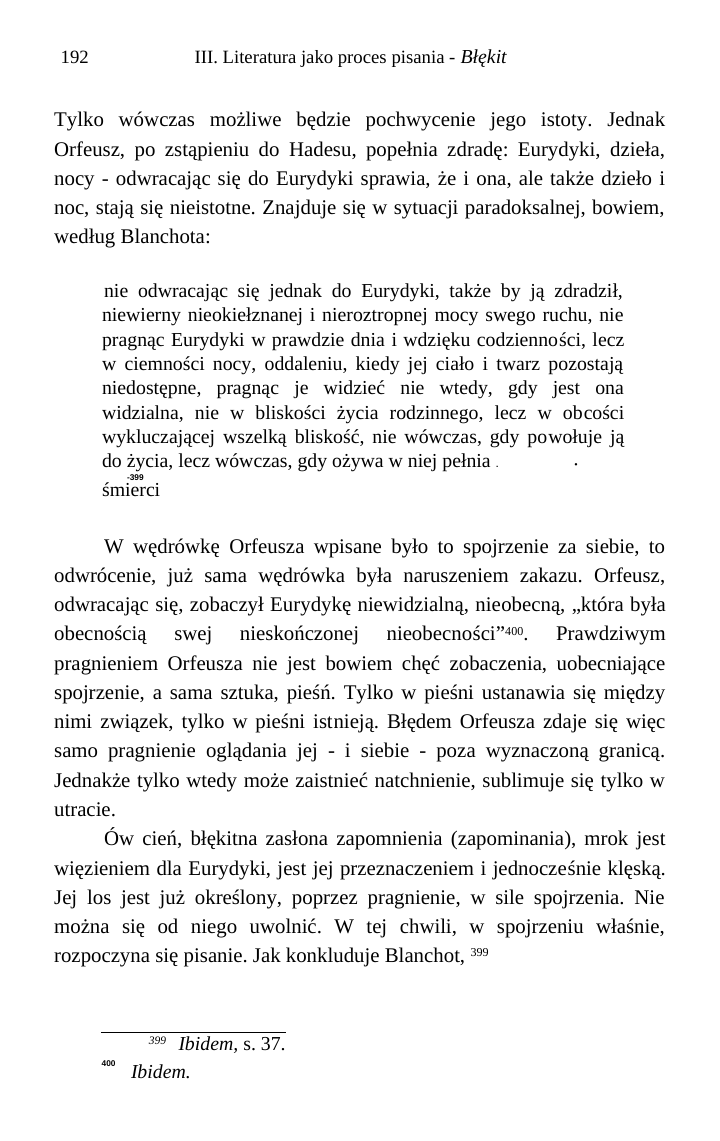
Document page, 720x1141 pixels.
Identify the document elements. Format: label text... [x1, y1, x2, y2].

text Ibidem. [131, 1060, 199, 1083]
text nie odwracając się jednak do Eurydyki, także by ją zdradził, niewierny nieokiełznanej i nieroztropnej mocy swego ruchu, nie pragnąc Eurydyki w prawdzie dnia i wdzięku codzienno­ści, lecz w ciemności nocy, oddaleniu, kiedy jej ciało i twarz pozostają niedostępne, pragnąc je widzieć nie wtedy, gdy jest ona widzialna, nie w bliskości życia rodzinnego, lecz w ob­cości wykluczającej wszelką bliskość, nie wówczas, gdy po­wołuje ją do życia, lecz wówczas, gdy ożywa w niej pełnia . • -399 [102, 279, 624, 482]
text śmierci [54, 483, 666, 500]
text 400 [101, 1059, 127, 1069]
text Tylko wówczas możliwe będzie pochwycenie jego istoty. Jednak Orfeusz, po zstąpieniu do Hadesu, popełnia zdradę: Eurydyki, dzieła, nocy - odwracając się do Eurydyki sprawia, że i ona, ale także dzieło i noc, stają się nieistotne. Znajduje się w sytuacji paradoksalnej, bowiem, według Blanchota: [54, 107, 666, 248]
text W wędrówkę Orfeusza wpisane było to spojrzenie za siebie, to odwrócenie, już sama wędrówka była naruszeniem zakazu. Orfeusz, odwracając się, zobaczył Eurydykę niewidzialną, nie­obecną, „która była obecnością swej nieskończonej nieobecno­ści”400. Prawdziwym pragnieniem Orfeusza nie jest bowiem chęć zobaczenia, uobecniające spojrzenie, a sama sztuka, pieśń. Tylko w pieśni ustanawia się między nimi związek, tylko w pieśni ist­nieją. Błędem Orfeusza zdaje się więc samo pragnienie oglądania jej - i siebie - poza wyznaczoną granicą. Jednakże tylko wtedy może zaistnieć natchnienie, sublimuje się tylko w utracie. [54, 533, 666, 821]
text Ów cień, błękitna zasłona zapomnienia (zapominania), mrok jest więzieniem dla Eurydyki, jest jej przeznaczeniem i jednocze­śnie klęską. Jej los jest już określony, poprzez pragnienie, w sile spojrzenia. Nie można się od niego uwolnić. W tej chwili, w spojrzeniu właśnie, rozpoczyna się pisanie. Jak konkluduje Blanchot, 399 [54, 826, 666, 967]
text III. Literatura jako proces pisania - Błękit [194, 45, 530, 68]
text 399 Ibidem, s. 37. [101, 1033, 286, 1055]
text 192 [60, 46, 91, 67]
